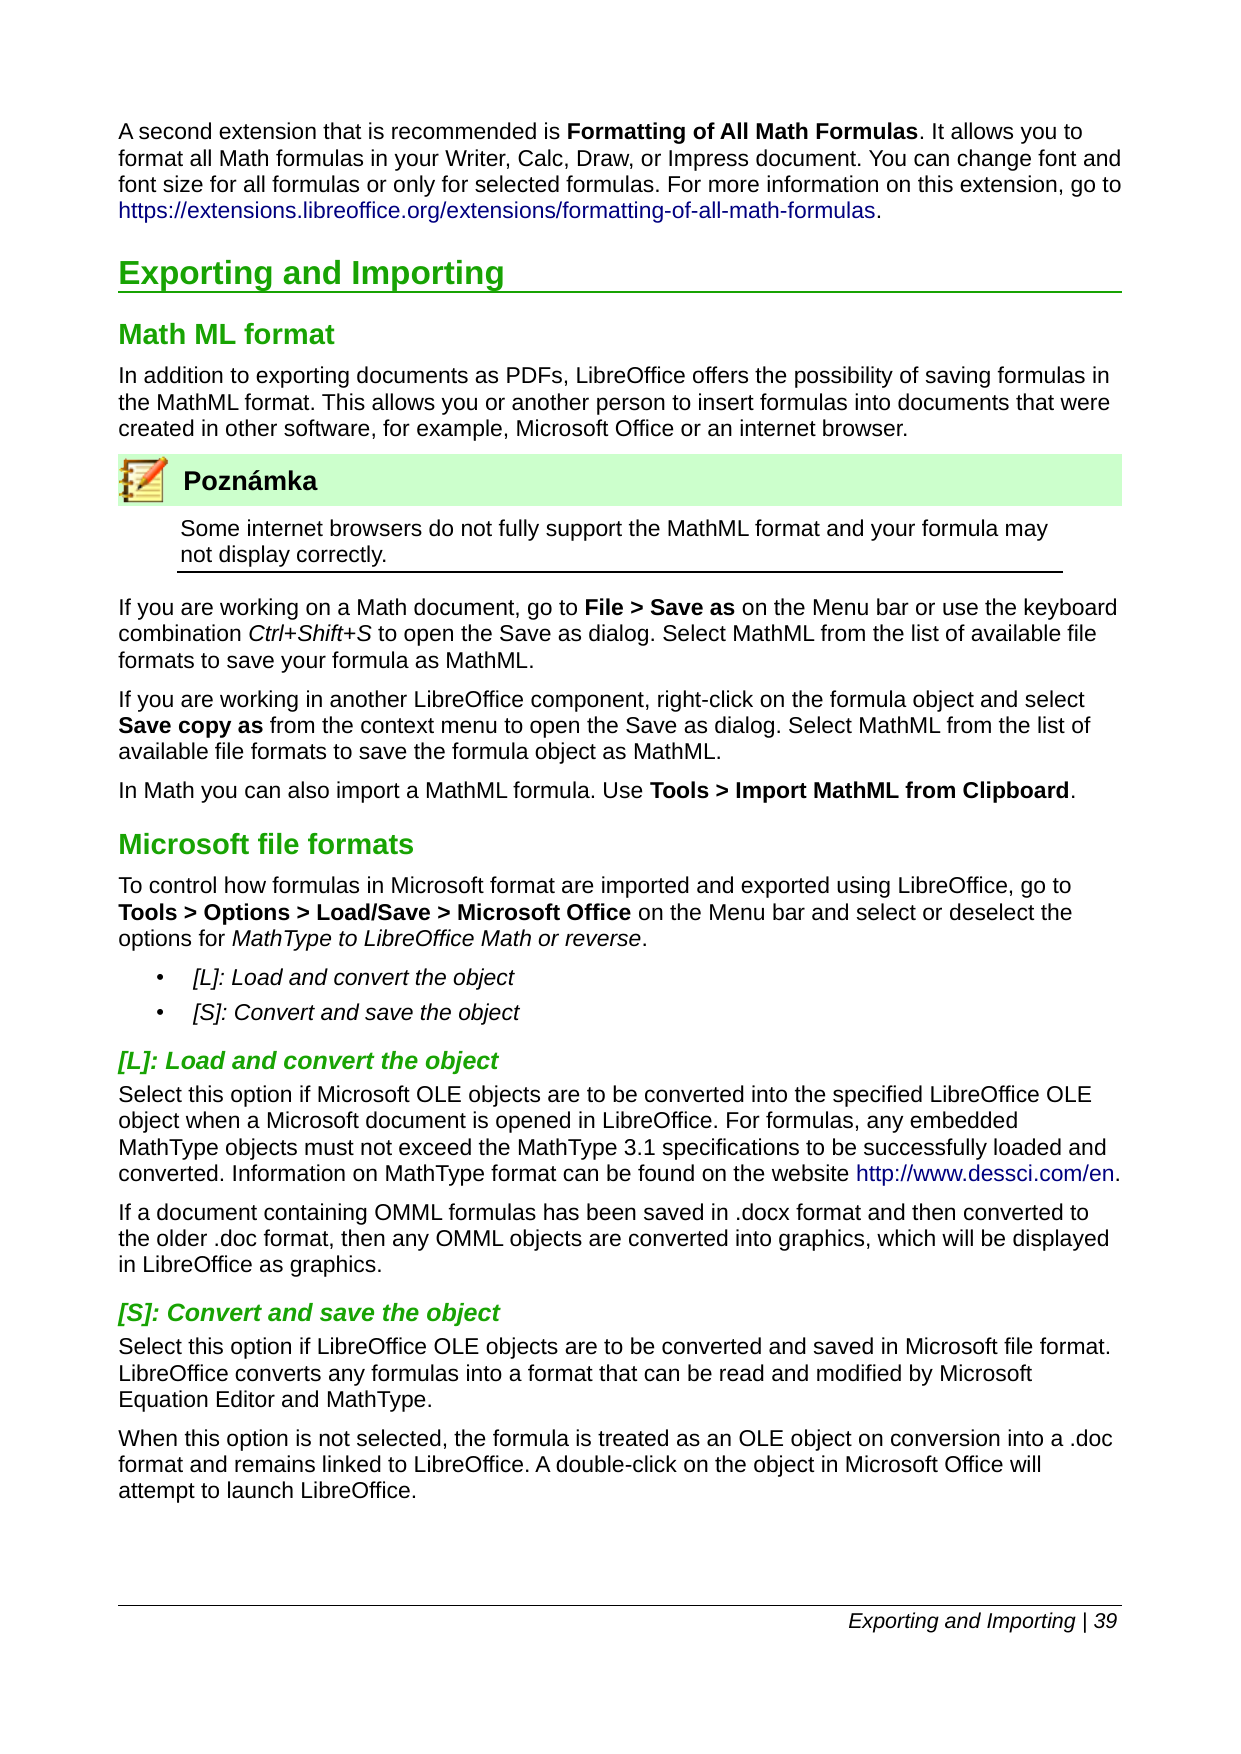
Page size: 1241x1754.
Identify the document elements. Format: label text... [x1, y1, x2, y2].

text Select this option if Microsoft OLE objects are to be converted into the specified LibreOffice OLE object when a Microsoft document is opened in LibreOffice. For formulas, any embedded MathType objects must not exceed the MathType 3.1 specifications to be successfully loaded and converted. Information on MathType format can be found on the website http://www.dessci.com/en. [118, 1081, 1122, 1186]
text In addition to exporting documents as PDFs, LibreOffice offers the possibility of saving formulas in the MathML format. This allows you or another person to insert formulas into documents that were created in other software, for example, Microsoft Office or an internet browser. [118, 362, 1122, 442]
subtitle Math ML format [118, 317, 1122, 351]
text A second extension that is recommended is Formatting of All Math Formulas. It allows you to format all Math formulas in your Writer, Calc, Draw, or Impress document. You can change font and font size for all formulas or only for selected formulas. For more information on this extension, go to https://extensions.libreoffice.org/extensions/formatting-of-all-math-formulas. [118, 118, 1122, 223]
text Some internet browsers do not fully support the MathML format and your formula may not display correctly. [177, 512, 1063, 571]
subtitle [L]: Load and convert the object [118, 1046, 1122, 1075]
text When this option is not selected, the formula is treated as an OLE object on conversion into a .doc format and remains linked to LibreOffice. A double-click on the object in Microsoft Office will attempt to launch LibreOffice. [118, 1425, 1122, 1504]
text In Math you can also import a MathML formula. Use Tools > Import MathML from Clipboard. [118, 777, 1122, 803]
subtitle [S]: Convert and save the object [118, 1298, 1122, 1327]
text If you are working in another LibreOffice component, right-click on the formula object and select Save copy as from the context menu to open the Save as dialog. Select MathML from the list of available file formats to save the formula object as MathML. [118, 686, 1122, 764]
subtitle Microsoft file formats [118, 827, 1122, 861]
subtitle Exporting and Importing [118, 253, 1122, 291]
list [L]: Load and convert the object [156, 964, 1122, 990]
text If a document containing OMML formulas has been saved in .docx format and then converted to the older .doc format, then any OMML objects are converted into graphics, which will be displayed in LibreOffice as graphics. [118, 1199, 1122, 1278]
picture [119, 455, 170, 506]
subtitle Poznámka [118, 454, 1122, 506]
text To control how formulas in Microsoft format are imported and exported using LibreOffice, go to Tools > Options > Load/Save > Microsoft Office on the Menu bar and select or deselect the options for MathType to LibreOffice Math or reverse. [118, 872, 1122, 951]
text If you are working on a Math document, go to File > Save as on the Menu bar or use the keyboard combination Ctrl+Shift+S to open the Save as dialog. Select MathML from the list of available file formats to save your formula as MathML. [118, 594, 1122, 673]
list [S]: Convert and save the object [156, 999, 1122, 1026]
text Select this option if LibreOffice OLE objects are to be converted and saved in Microsoft file format. LibreOffice converts any formulas into a format that can be read and modified by Microsoft Equation Editor and MathType. [118, 1333, 1122, 1412]
